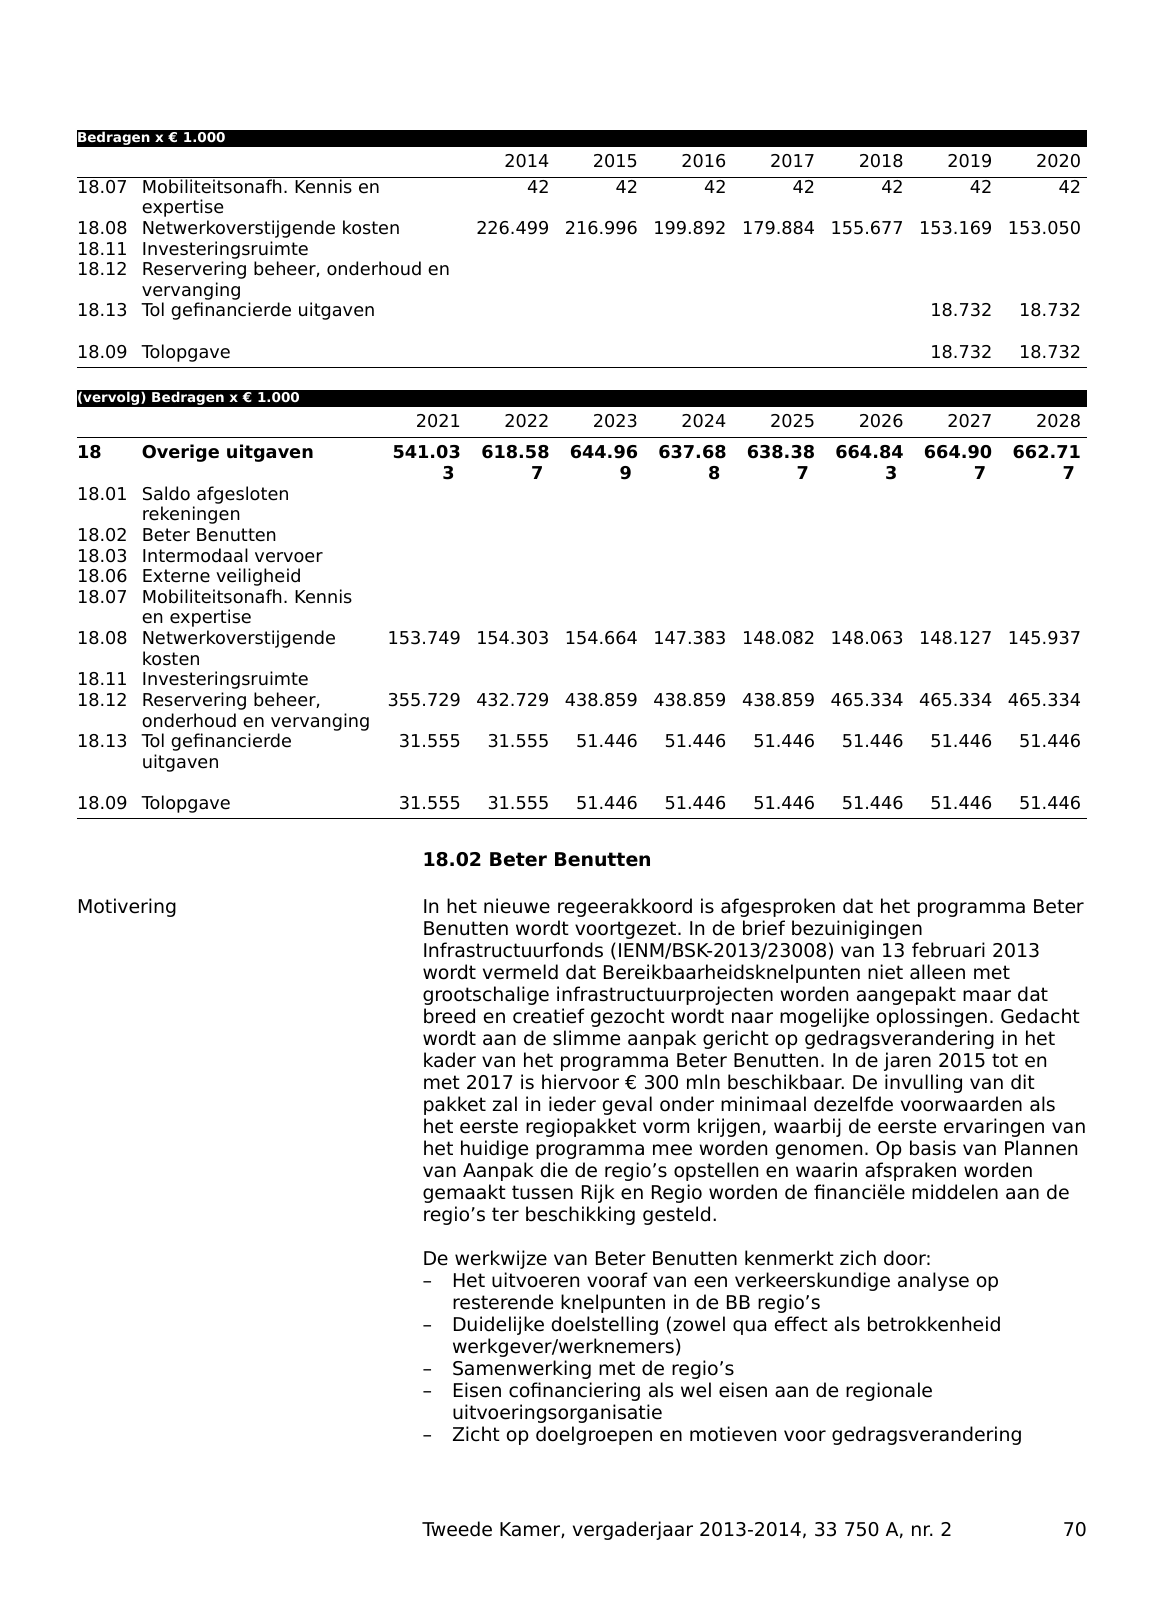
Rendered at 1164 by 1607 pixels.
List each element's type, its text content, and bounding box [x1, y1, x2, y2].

table_cell [466, 525, 555, 546]
table_cell 664.843 [821, 438, 909, 484]
table_cell [555, 300, 644, 321]
table_cell Reservering beheer, onderhoud en vervanging [136, 259, 466, 300]
table_cell 2014 [466, 147, 555, 177]
table_cell [821, 546, 909, 566]
table_cell 148.063 [821, 628, 909, 669]
table_cell [644, 342, 732, 367]
table_cell 51.446 [821, 793, 909, 818]
table_cell Overige uitgaven [136, 438, 378, 484]
table_cell [732, 342, 821, 367]
table_cell 18.732 [909, 300, 998, 321]
table_cell [378, 566, 466, 587]
table_cell 148.082 [732, 628, 821, 669]
table_cell 438.859 [555, 690, 644, 731]
table_cell 18.08 [77, 628, 136, 669]
table_cell Mobiliteitsonafh. Kennis en expertise [136, 178, 466, 218]
table_cell [732, 300, 821, 321]
table_cell 42 [466, 178, 555, 218]
table_cell [555, 669, 644, 690]
table_cell 18 [77, 438, 136, 484]
table_cell 465.334 [998, 690, 1087, 731]
table_cell [466, 342, 555, 367]
table_cell [378, 587, 466, 628]
table_cell 18.09 [77, 342, 136, 367]
table_cell 18.02 [77, 525, 136, 546]
table_cell [821, 342, 909, 367]
table_cell 2021 [378, 407, 466, 437]
table_cell [644, 525, 732, 546]
table_cell [998, 259, 1087, 300]
table_cell [998, 587, 1087, 628]
table_cell 51.446 [998, 793, 1087, 818]
table_cell 2016 [644, 147, 732, 177]
table_cell [821, 587, 909, 628]
table_cell 2018 [821, 147, 909, 177]
table_header (vervolg) Bedragen x € 1.000 [77, 390, 1087, 406]
table_cell 31.555 [378, 731, 466, 772]
table_cell 432.729 [466, 690, 555, 731]
table_cell [732, 321, 821, 342]
table_cell 18.732 [998, 300, 1087, 321]
table_cell 51.446 [644, 731, 732, 772]
table_cell Netwerkoverstijgende kosten [136, 218, 466, 238]
table_cell 438.859 [644, 690, 732, 731]
table_cell [998, 525, 1087, 546]
table_cell 18.13 [77, 300, 136, 321]
table_cell 637.688 [644, 438, 732, 484]
table_cell Externe veiligheid [136, 566, 378, 587]
table_cell 465.334 [821, 690, 909, 731]
table_cell [732, 484, 821, 525]
table_cell [909, 566, 998, 587]
table_cell [821, 669, 909, 690]
table_cell 18.732 [998, 342, 1087, 367]
table_cell [732, 239, 821, 259]
table_cell [732, 546, 821, 566]
table_cell [821, 566, 909, 587]
table_cell [466, 566, 555, 587]
table_cell [732, 566, 821, 587]
table_cell 51.446 [732, 731, 821, 772]
table_cell [555, 484, 644, 525]
table_cell [821, 300, 909, 321]
table_cell 226.499 [466, 218, 555, 238]
table_cell [555, 525, 644, 546]
table_cell Intermodaal vervoer [136, 546, 378, 566]
table_cell Tolopgave [136, 793, 378, 818]
table_cell [466, 669, 555, 690]
table_cell 541.033 [378, 438, 466, 484]
table_cell 199.892 [644, 218, 732, 238]
table_cell [644, 669, 732, 690]
table_cell Netwerkoverstijgende kosten [136, 628, 378, 669]
table_cell 2017 [732, 147, 821, 177]
table_cell 2028 [998, 407, 1087, 437]
table_cell [998, 546, 1087, 566]
table_cell 155.677 [821, 218, 909, 238]
table_cell Mobiliteitsonafh. Kennis en expertise [136, 587, 378, 628]
table_cell 154.664 [555, 628, 644, 669]
table_cell 2019 [909, 147, 998, 177]
table_cell [909, 546, 998, 566]
table_cell 18.06 [77, 566, 136, 587]
table_cell 2023 [555, 407, 644, 437]
table_cell 2027 [909, 407, 998, 437]
table_cell 2026 [821, 407, 909, 437]
table_cell [909, 239, 998, 259]
table_cell [821, 773, 909, 793]
text – Zicht op doelgroepen en motieven voor gedragsverandering [422, 1424, 1087, 1446]
table_cell [466, 321, 555, 342]
table_cell [998, 773, 1087, 793]
table_cell [555, 587, 644, 628]
table_cell 153.169 [909, 218, 998, 238]
table_cell [555, 259, 644, 300]
subtitle 18.02 Beter Benutten [422, 849, 1087, 871]
table_cell 2015 [555, 147, 644, 177]
table_cell Reservering beheer, onderhoud en vervanging [136, 690, 378, 731]
table_cell 355.729 [378, 690, 466, 731]
table_cell [466, 546, 555, 566]
table_cell 42 [909, 178, 998, 218]
table_cell [466, 239, 555, 259]
table_cell 147.383 [644, 628, 732, 669]
table_cell [732, 259, 821, 300]
table_cell 18.08 [77, 218, 136, 238]
table_cell [378, 546, 466, 566]
table_cell [909, 669, 998, 690]
text De werkwijze van Beter Benutten kenmerkt zich door: [422, 1248, 1087, 1270]
table_cell 216.996 [555, 218, 644, 238]
table_cell [998, 239, 1087, 259]
table_cell Tolopgave [136, 342, 466, 367]
table_cell [555, 321, 644, 342]
table_cell [644, 484, 732, 525]
table_cell 51.446 [909, 731, 998, 772]
table_cell [909, 484, 998, 525]
table_cell [732, 525, 821, 546]
table_cell [466, 773, 555, 793]
table_cell 42 [732, 178, 821, 218]
table_cell [998, 484, 1087, 525]
text – Eisen cofinanciering als wel eisen aan de regionale uitvoeringsorganisatie [422, 1380, 1087, 1424]
table_cell 18.12 [77, 259, 136, 300]
table_header Bedragen x € 1.000 [77, 130, 1087, 146]
table_cell [821, 321, 909, 342]
table_cell [555, 342, 644, 367]
table_cell 42 [644, 178, 732, 218]
table_cell [555, 773, 644, 793]
table_cell 153.749 [378, 628, 466, 669]
table_cell [644, 259, 732, 300]
table_cell 662.717 [998, 438, 1087, 484]
table_cell 638.387 [732, 438, 821, 484]
table_cell 51.446 [909, 793, 998, 818]
table_cell [378, 525, 466, 546]
table_cell 51.446 [555, 793, 644, 818]
table_cell [136, 773, 378, 793]
table_cell [555, 566, 644, 587]
table_cell [821, 525, 909, 546]
table_cell 644.969 [555, 438, 644, 484]
table_cell [466, 300, 555, 321]
table_cell 18.07 [77, 178, 136, 218]
table_cell 153.050 [998, 218, 1087, 238]
table_cell 31.555 [378, 793, 466, 818]
table_cell [378, 773, 466, 793]
table_cell [909, 587, 998, 628]
table_cell [378, 669, 466, 690]
table_cell [644, 239, 732, 259]
table_cell 2025 [732, 407, 821, 437]
table_cell 2024 [644, 407, 732, 437]
table_cell 179.884 [732, 218, 821, 238]
table_cell [644, 546, 732, 566]
table_cell 18.09 [77, 793, 136, 818]
table_cell [909, 525, 998, 546]
table_cell 42 [555, 178, 644, 218]
text In het nieuwe regeerakkoord is afgesproken dat het programma Beter Benutten wordt voortgezet. In de brief bezuinigingen Infrastructuurfonds (IENM/BSK-2013/23008) van 13 februari 2013 wordt vermeld dat Bereikbaarheidsknelpunten niet alleen met grootschalige infrastructuurprojecten worden aangepakt maar dat breed en creatief gezocht wordt naar mogelijke oplossingen. Gedacht wordt aan de slimme aanpak gericht op gedragsverandering in het kader van het programma Beter Benutten. In de jaren 2015 tot en met 2017 is hiervoor € 300 mln beschikbaar. De invulling van dit pakket zal in ieder geval onder minimaal dezelfde voorwaarden als het eerste regiopakket vorm krijgen, waarbij de eerste ervaringen van het huidige programma mee worden genomen. Op basis van Plannen van Aanpak die de regio’s opstellen en waarin afspraken worden gemaakt tussen Rijk en Regio worden de financiële middelen aan de regio’s ter beschikking gesteld. [422, 896, 1087, 1226]
table_cell [998, 321, 1087, 342]
table_cell [644, 321, 732, 342]
table_cell Saldo afgesloten rekeningen [136, 484, 378, 525]
table_cell [909, 321, 998, 342]
table_cell 18.11 [77, 669, 136, 690]
table_cell 18.01 [77, 484, 136, 525]
table_cell [466, 484, 555, 525]
table_cell [998, 566, 1087, 587]
table_cell [77, 407, 378, 437]
table_cell Investeringsruimte [136, 669, 378, 690]
table_cell [644, 566, 732, 587]
table_cell [821, 259, 909, 300]
table_cell Tol gefinancierde uitgaven [136, 731, 378, 772]
table_cell [644, 587, 732, 628]
table_cell [77, 147, 466, 177]
table_cell [909, 773, 998, 793]
table_cell 51.446 [732, 793, 821, 818]
table_cell 18.03 [77, 546, 136, 566]
table_cell Tol gefinancierde uitgaven [136, 300, 466, 321]
table_cell [909, 259, 998, 300]
table_cell [77, 321, 136, 342]
table_cell 148.127 [909, 628, 998, 669]
table_cell [732, 669, 821, 690]
table_cell [998, 669, 1087, 690]
table_cell [136, 321, 466, 342]
table_cell 18.13 [77, 731, 136, 772]
text Motivering [77, 896, 399, 918]
table_cell [77, 773, 136, 793]
table_cell 18.12 [77, 690, 136, 731]
table_cell [644, 773, 732, 793]
table_cell 42 [998, 178, 1087, 218]
table_cell 618.587 [466, 438, 555, 484]
text – Duidelijke doelstelling (zowel qua effect als betrokkenheid werkgever/werknemers) [422, 1314, 1087, 1358]
table_cell 18.11 [77, 239, 136, 259]
table_cell 31.555 [466, 793, 555, 818]
table_cell [821, 484, 909, 525]
table_cell 51.446 [998, 731, 1087, 772]
table_cell 42 [821, 178, 909, 218]
table_cell [466, 259, 555, 300]
table_cell [732, 587, 821, 628]
table_cell 2020 [998, 147, 1087, 177]
table_cell 18.07 [77, 587, 136, 628]
table_cell [555, 239, 644, 259]
table_cell [821, 239, 909, 259]
table_cell [732, 773, 821, 793]
table_cell 664.907 [909, 438, 998, 484]
table_cell 51.446 [644, 793, 732, 818]
table_cell [555, 546, 644, 566]
text – Het uitvoeren vooraf van een verkeerskundige analyse op resterende knelpunten in de BB regio’s [422, 1270, 1087, 1314]
table_cell [378, 484, 466, 525]
table_cell 51.446 [821, 731, 909, 772]
table_cell 465.334 [909, 690, 998, 731]
table_cell 154.303 [466, 628, 555, 669]
table_cell [644, 300, 732, 321]
table_cell [466, 587, 555, 628]
table_cell Investeringsruimte [136, 239, 466, 259]
table_cell 51.446 [555, 731, 644, 772]
text – Samenwerking met de regio’s [422, 1358, 1087, 1380]
table_cell 18.732 [909, 342, 998, 367]
table_cell 2022 [466, 407, 555, 437]
table_cell 145.937 [998, 628, 1087, 669]
table_cell 31.555 [466, 731, 555, 772]
table_cell Beter Benutten [136, 525, 378, 546]
table_cell 438.859 [732, 690, 821, 731]
